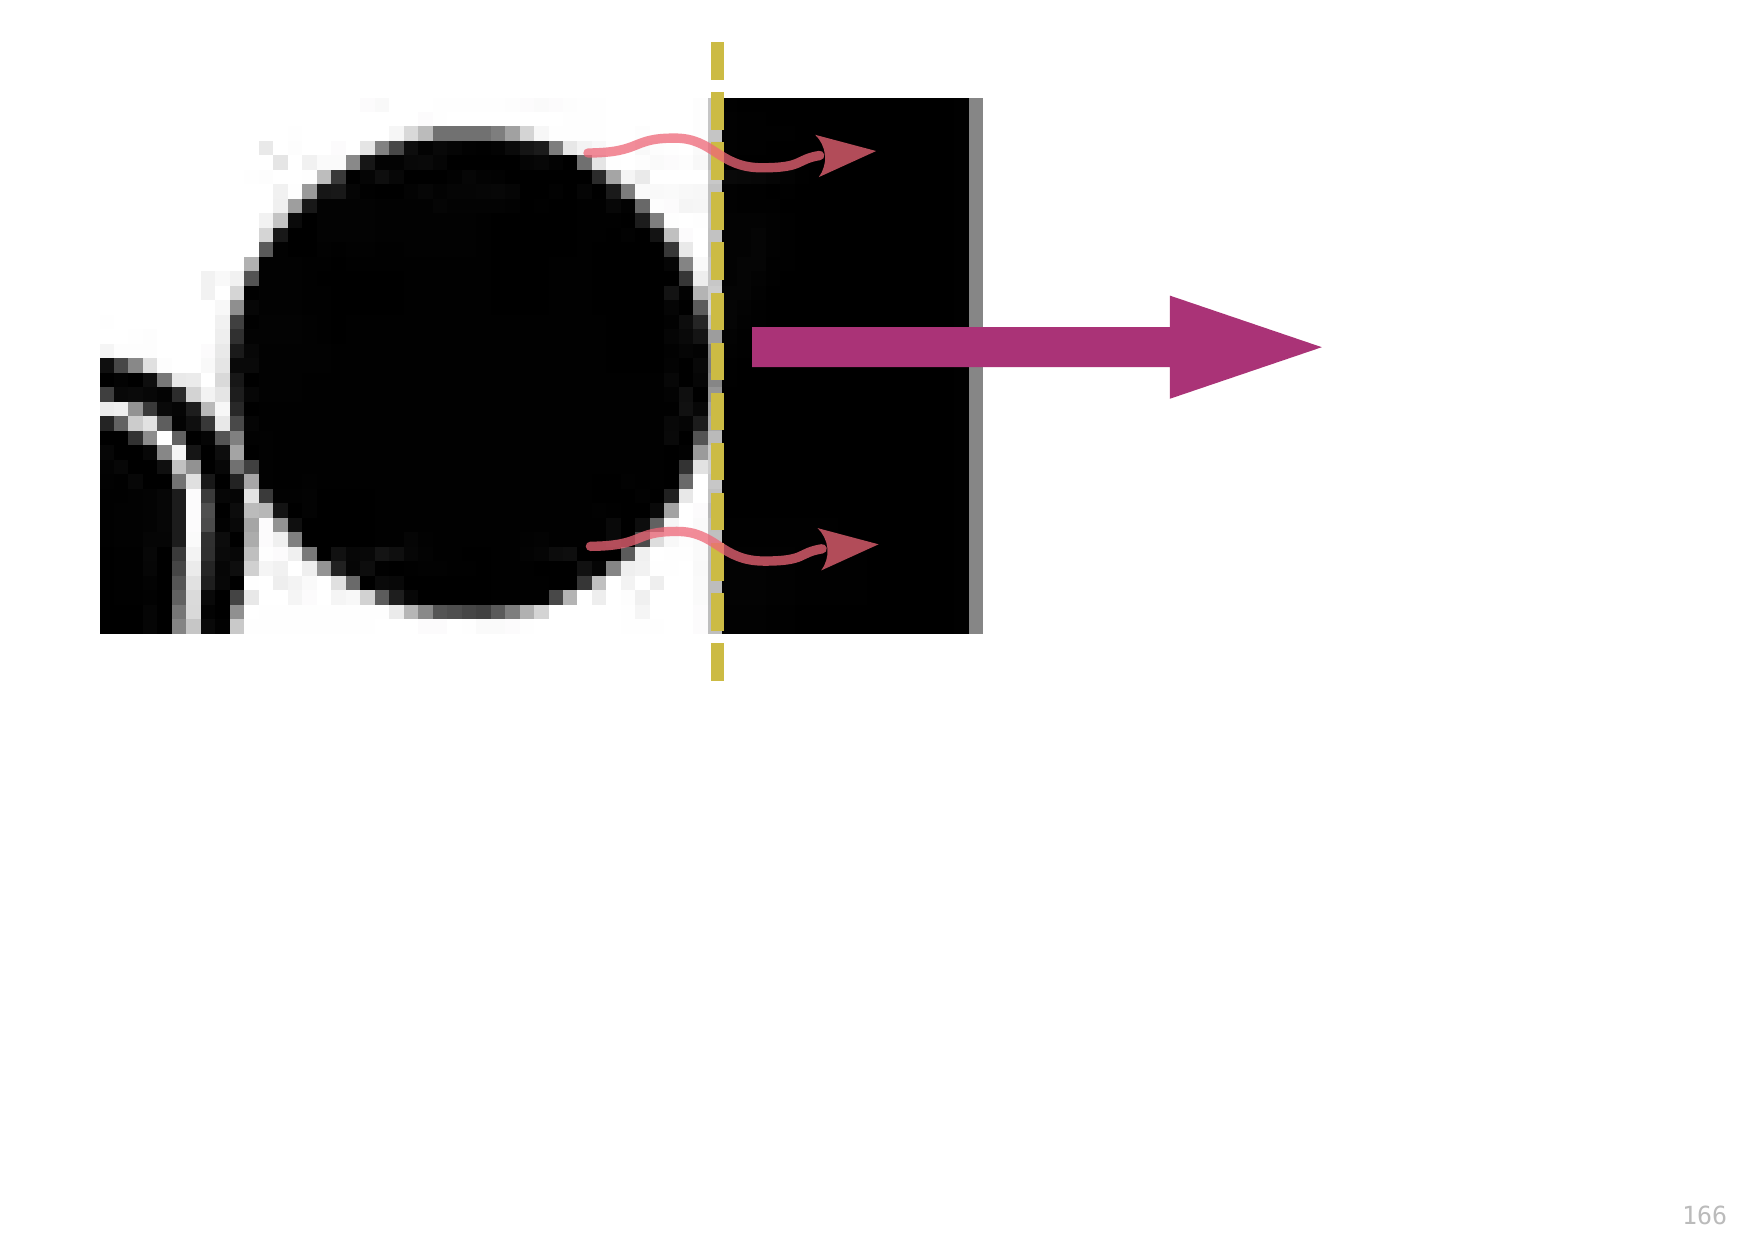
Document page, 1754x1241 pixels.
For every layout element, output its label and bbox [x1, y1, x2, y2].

picture [100, 98, 998, 634]
text_box [752, 295, 1322, 399]
